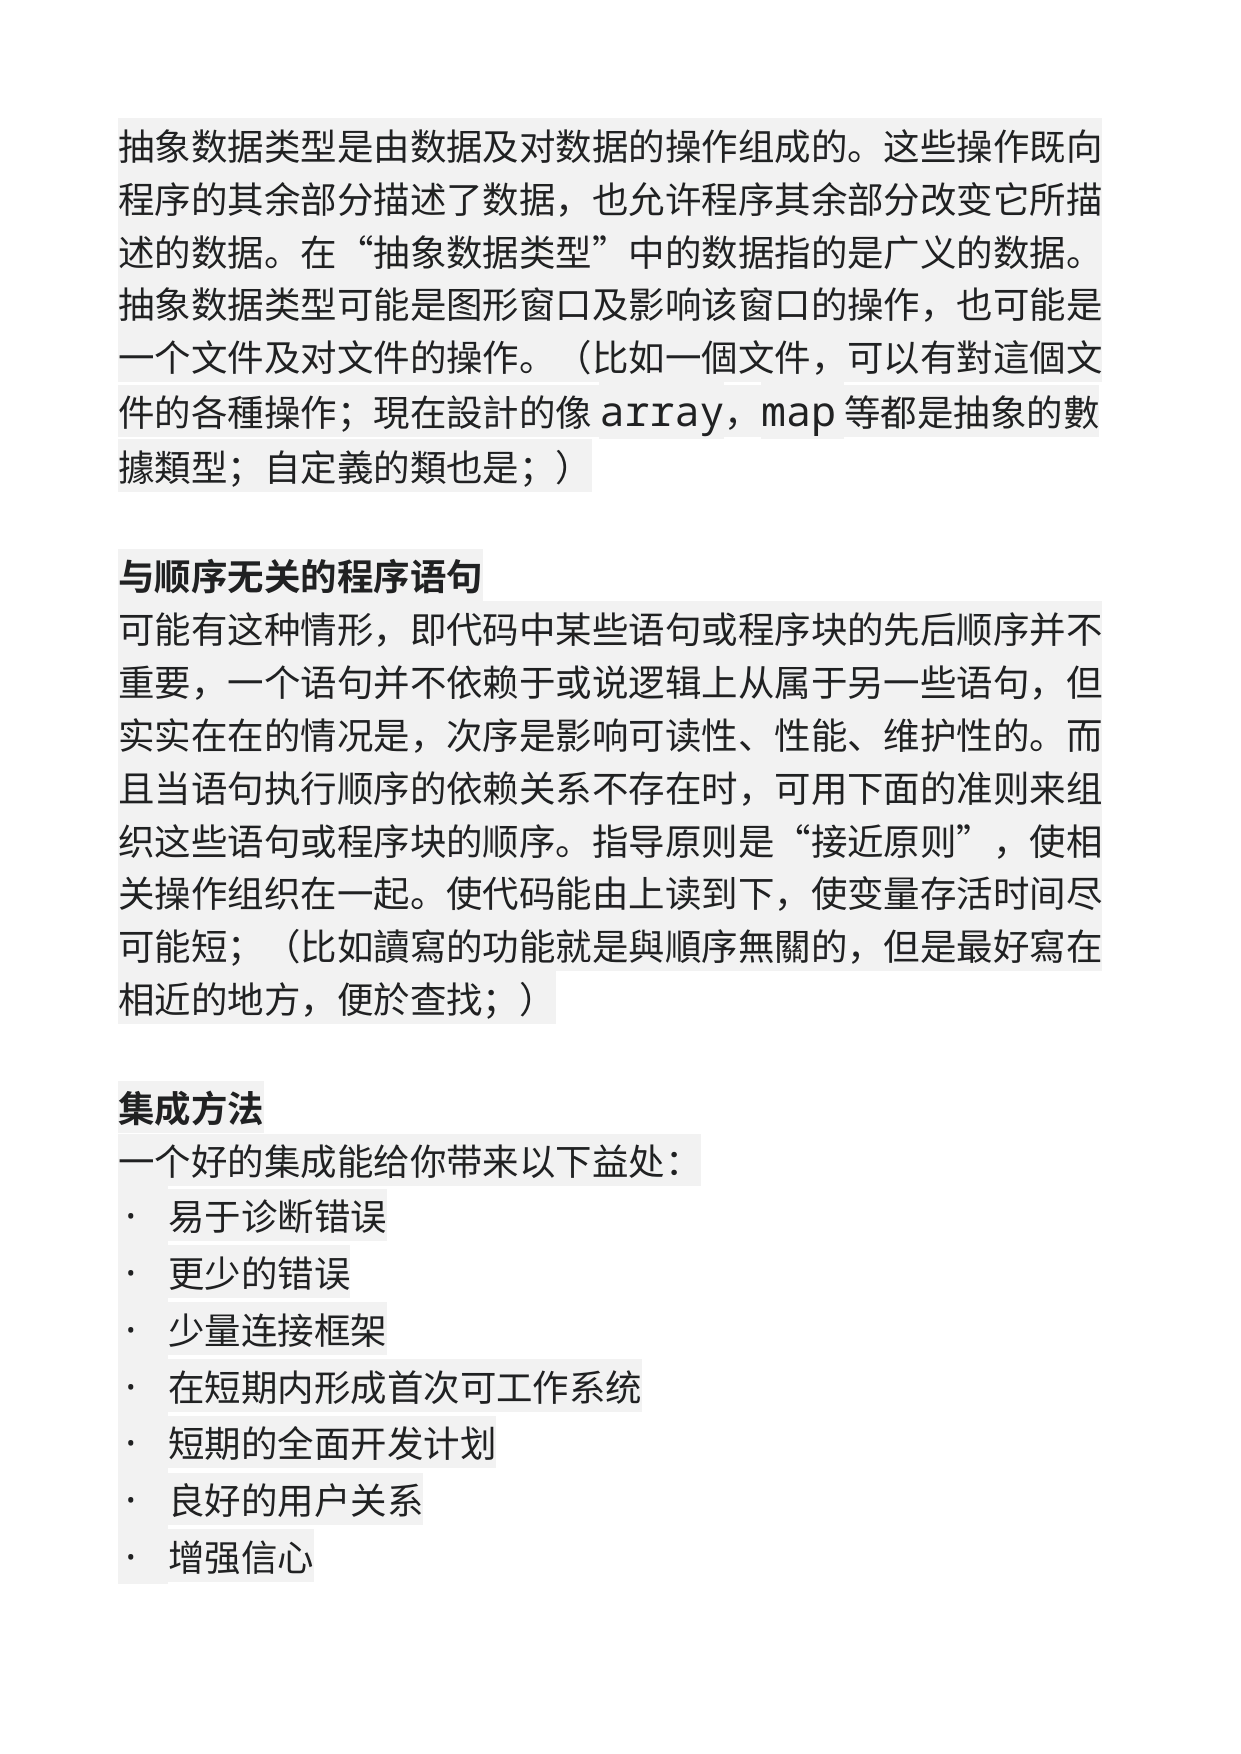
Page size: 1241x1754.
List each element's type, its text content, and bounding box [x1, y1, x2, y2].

text · 更少的错误 [118, 1243, 1122, 1300]
text 可能有这种情形，即代码中某些语句或程序块的先后顺序并不重要，一个语句并不依赖于或说逻辑上从属于另一些语句，但实实在在的情况是，次序是影响可读性、性能、维护性的。而且当语句执行顺序的依赖关系不存在时，可用下面的准则来组织这些语句或程序块的顺序。指导原则是“接近原则”，使相关操作组织在一起。使代码能由上读到下，使变量存活时间尽可能短；（比如讀寫的功能就是與順序無關的，但是最好寫在相近的地方，便於查找；） [118, 601, 1122, 1024]
text 集成方法 [118, 1081, 1122, 1133]
text 抽象数据类型是由数据及对数据的操作组成的。这些操作既向程序的其余部分描述了数据，也允许程序其余部分改变它所描述的数据。在“抽象数据类型”中的数据指的是广义的数据。抽象数据类型可能是图形窗口及影响该窗口的操作，也可能是一个文件及对文件的操作。（比如一個文件，可以有對這個文件的各種操作；現在設計的像array，map等都是抽象的數據類型；自定義的類也是；） [118, 118, 1122, 492]
text · 易于诊断错误 [118, 1186, 1122, 1243]
text · 少量连接框架 [118, 1300, 1122, 1357]
text · 在短期内形成首次可工作系统 [118, 1357, 1122, 1413]
text · 增强信心 [118, 1527, 1122, 1584]
text · 良好的用户关系 [118, 1470, 1122, 1527]
text 一个好的集成能给你带来以下益处： [118, 1133, 1122, 1186]
text · 短期的全面开发计划 [118, 1413, 1122, 1470]
text 与顺序无关的程序语句 [118, 548, 1122, 601]
